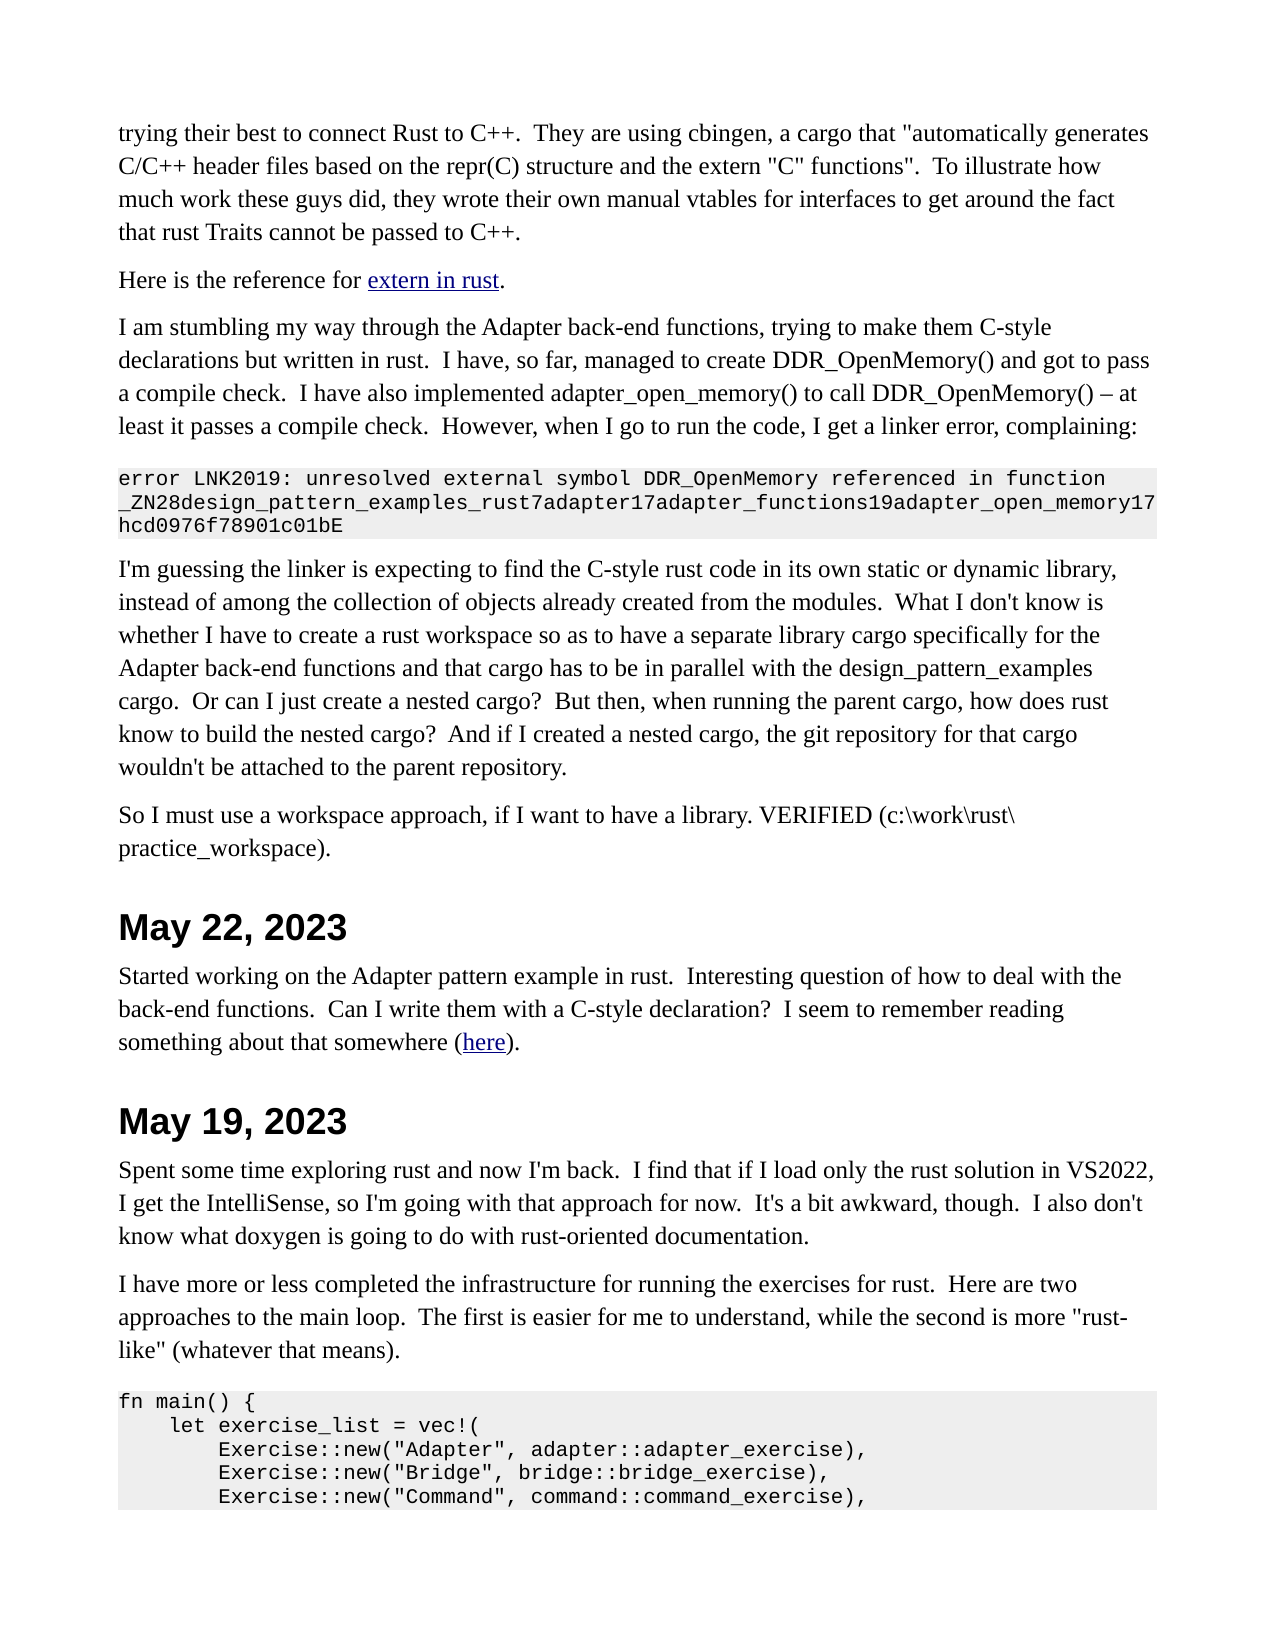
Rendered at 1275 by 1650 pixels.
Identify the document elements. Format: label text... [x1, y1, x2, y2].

subtitle May 22, 2023 [118, 905, 1157, 948]
text fn main() { [118, 1391, 1157, 1415]
text I am stumbling my way through the Adapter back-end functions, trying to make them C-style declarations but written in rust. I have, so far, managed to create DDR_OpenMemory() and got to pass a compile check. I have also implemented adapter_open_memory() to call DDR_OpenMemory() – at least it passes a compile check. However, when I go to run the code, I get a linker error, complaining: [118, 312, 1157, 440]
text trying their best to connect Rust to C++. They are using cbingen, a cargo that "automatically generates C/C++ header files based on the repr(C) structure and the extern "C" functions". To illustrate how much work these guys did, they wrote their own manual vtables for interfaces to get around the fact that rust Traits cannot be passed to C++. [118, 118, 1157, 246]
text error LNK2019: unresolved external symbol DDR_OpenMemory referenced in function _ZN28design_pattern_examples_rust7adapter17adapter_functions19adapter_open_memory17hcd0976f78901c01bE [118, 468, 1157, 539]
text I have more or less completed the infrastructure for running the exercises for rust. Here are two approaches to the main loop. The first is easier for me to understand, while the second is more "rust-like" (whatever that means). [118, 1269, 1157, 1364]
subtitle May 19, 2023 [118, 1099, 1157, 1143]
text let exercise_list = vec!( [118, 1415, 1157, 1439]
text Exercise::new("Adapter", adapter::adapter_exercise), [118, 1439, 1157, 1462]
text Exercise::new("Command", command::command_exercise), [118, 1486, 1157, 1510]
text I'm guessing the linker is expecting to find the C-style rust code in its own static or dynamic library, instead of among the collection of objects already created from the modules. What I don't know is whether I have to create a rust workspace so as to have a separate library cargo specifically for the Adapter back-end functions and that cargo has to be in parallel with the design_pattern_examples cargo. Or can I just create a nested cargo? But then, when running the parent cargo, how does rust know to build the nested cargo? And if I created a nested cargo, the git repository for that cargo wouldn't be attached to the parent repository. [118, 554, 1157, 781]
text So I must use a workspace approach, if I want to have a library. VERIFIED (c:\work\rust\practice_workspace). [118, 800, 1157, 861]
text Here is the reference for extern in rust. [118, 265, 1157, 293]
text Started working on the Adapter pattern example in rust. Interesting question of how to deal with the back-end functions. Can I write them with a C-style declaration? I seem to remember reading something about that somewhere (here). [118, 961, 1157, 1056]
text Spent some time exploring rust and now I'm back. I find that if I load only the rust solution in VS2022, I get the IntelliSense, so I'm going with that approach for now. It's a bit awkward, though. I also don't know what doxygen is going to do with rust-oriented documentation. [118, 1155, 1157, 1250]
text Exercise::new("Bridge", bridge::bridge_exercise), [118, 1462, 1157, 1486]
